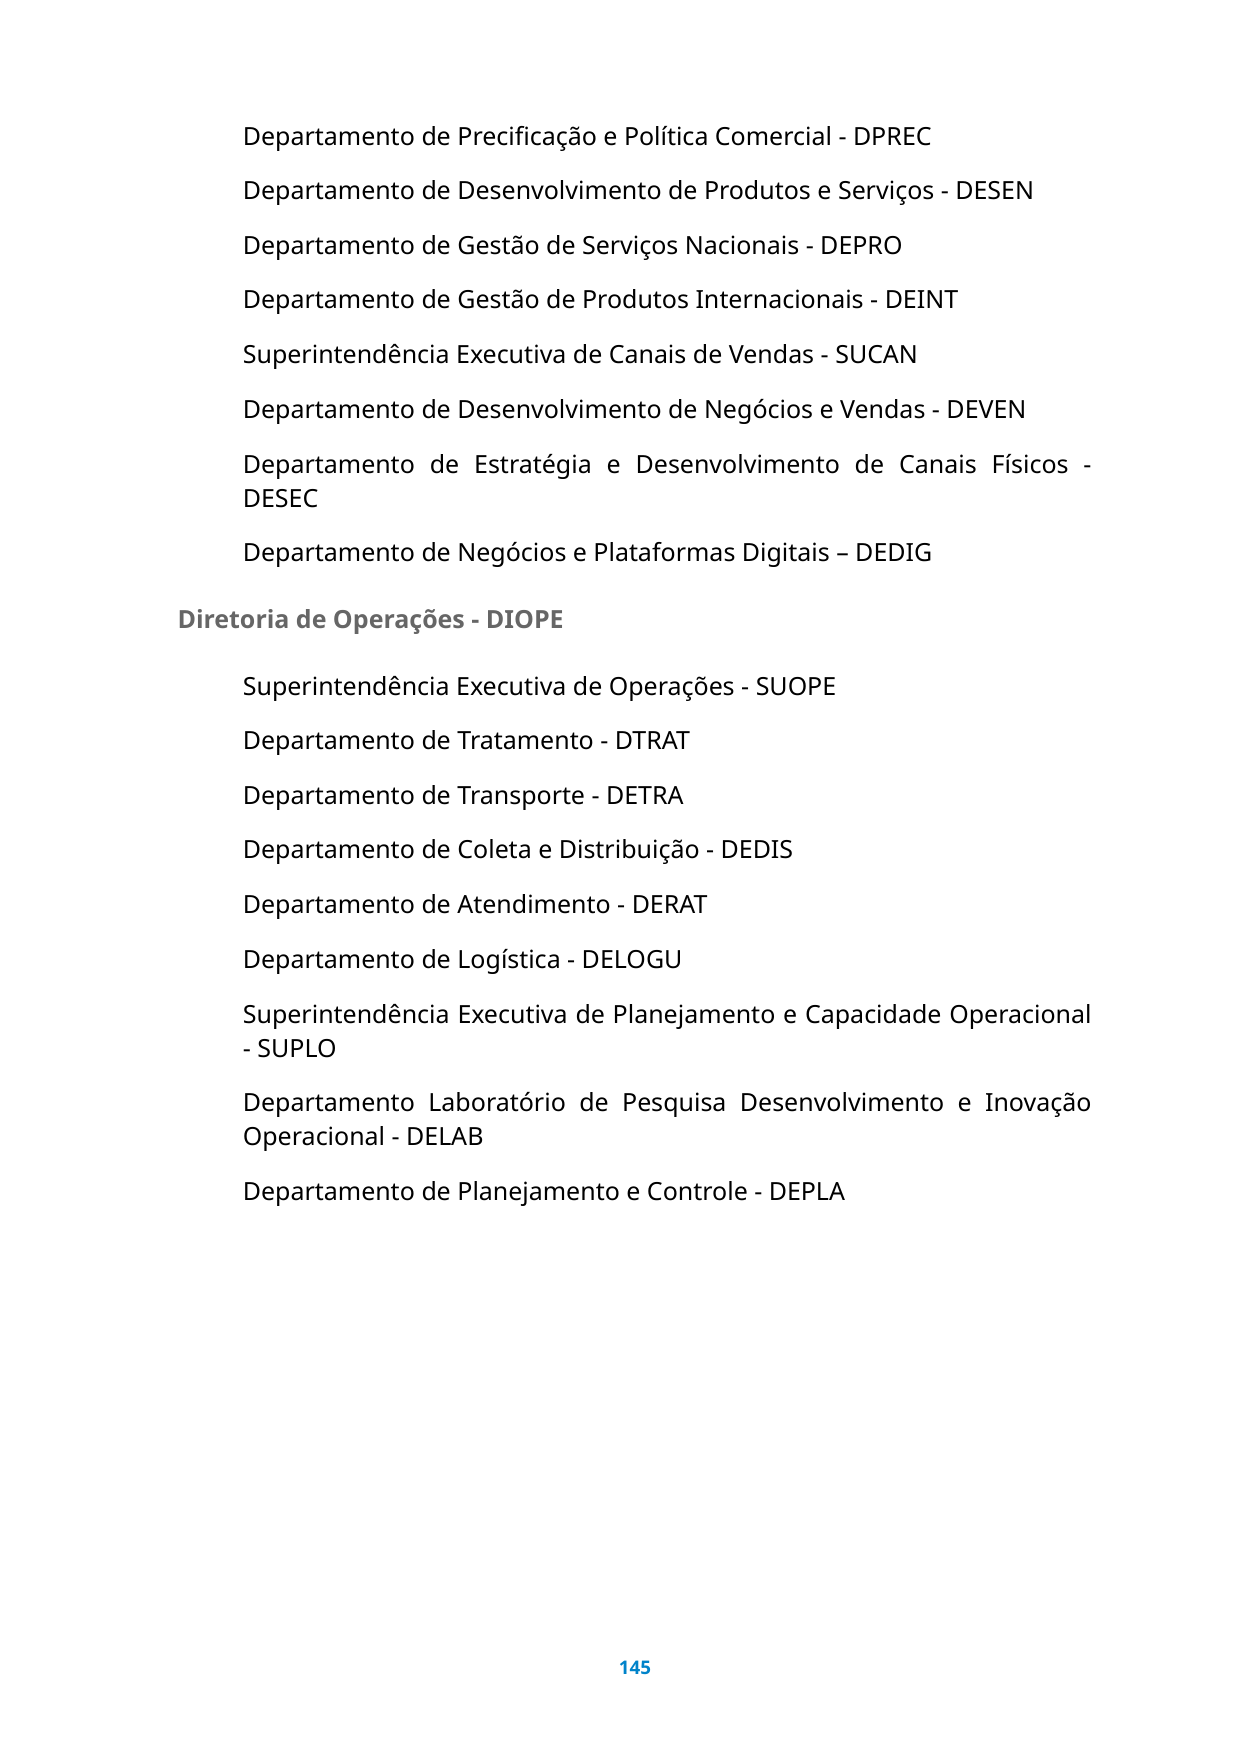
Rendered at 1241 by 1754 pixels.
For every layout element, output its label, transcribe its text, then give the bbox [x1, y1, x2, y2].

text Diretoria de Operações - DIOPE [177, 602, 1092, 636]
text Departamento de Coleta e Distribuição - DEDIS [243, 832, 1092, 866]
text Departamento de Transporte - DETRA [243, 777, 1092, 812]
text Departamento de Desenvolvimento de Produtos e Serviços - DESEN [243, 173, 1092, 207]
text Departamento de Gestão de Serviços Nacionais - DEPRO [243, 227, 1092, 262]
text Departamento de Logística - DELOGU [243, 942, 1092, 976]
text Departamento de Atendimento - DERAT [243, 887, 1092, 921]
text Departamento de Desenvolvimento de Negócios e Vendas - DEVEN [243, 392, 1092, 426]
text Superintendência Executiva de Canais de Vendas - SUCAN [243, 337, 1092, 371]
text Departamento de Tratamento - DTRAT [243, 723, 1092, 757]
text Departamento de Estratégia e Desenvolvimento de Canais Físicos - DESEC [243, 446, 1092, 514]
text Departamento de Gestão de Produtos Internacionais - DEINT [243, 282, 1092, 316]
text Superintendência Executiva de Operações - SUOPE [243, 668, 1092, 702]
text Departamento de Precificação e Política Comercial - DPREC [243, 118, 1092, 152]
text Departamento Laboratório de Pesquisa Desenvolvimento e Inovação Operacional - DELAB [243, 1085, 1092, 1153]
text Departamento de Planejamento e Controle - DEPLA [243, 1174, 1092, 1208]
text Superintendência Executiva de Planejamento e Capacidade Operacional - SUPLO [243, 996, 1092, 1064]
text Departamento de Negócios e Plataformas Digitais – DEDIG [243, 535, 1092, 569]
